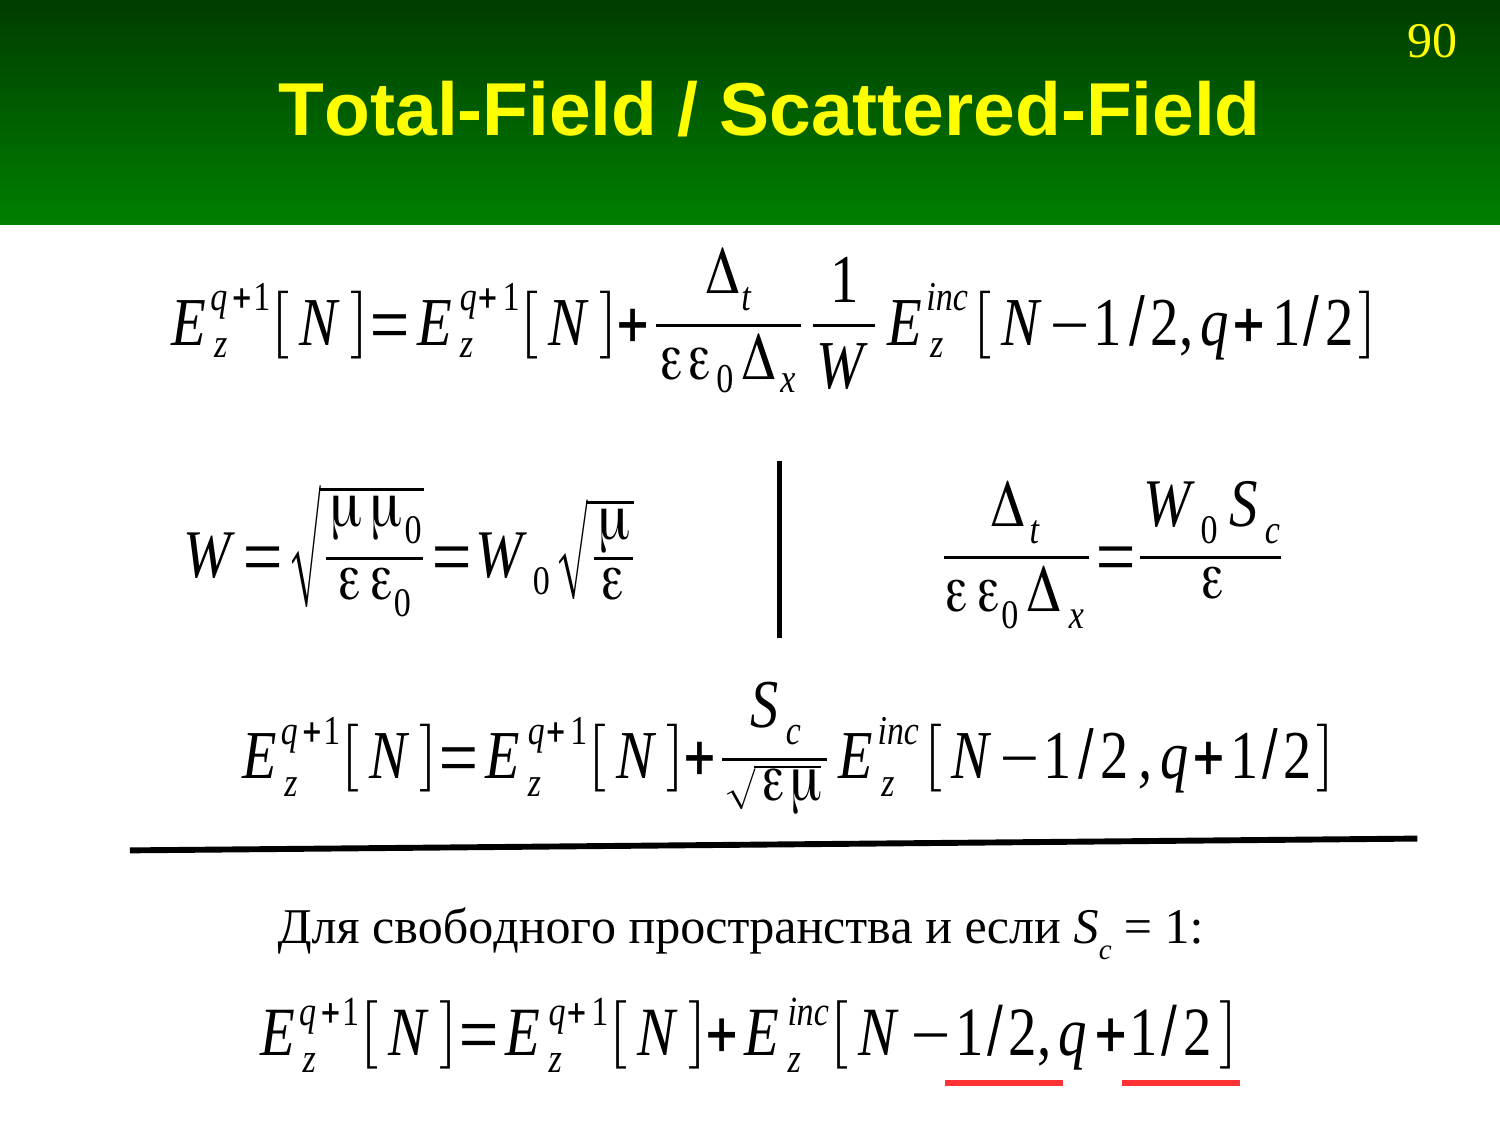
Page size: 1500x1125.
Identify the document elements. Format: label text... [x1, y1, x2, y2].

text_box Для свободного пространства и если Sc = 1: [262, 885, 1219, 973]
chart [224, 667, 1346, 821]
chart [153, 242, 1388, 405]
chart [242, 986, 1247, 1083]
chart [926, 466, 1300, 638]
chart [169, 484, 650, 625]
title Total-Field / Scattered-Field [100, 7, 1441, 204]
